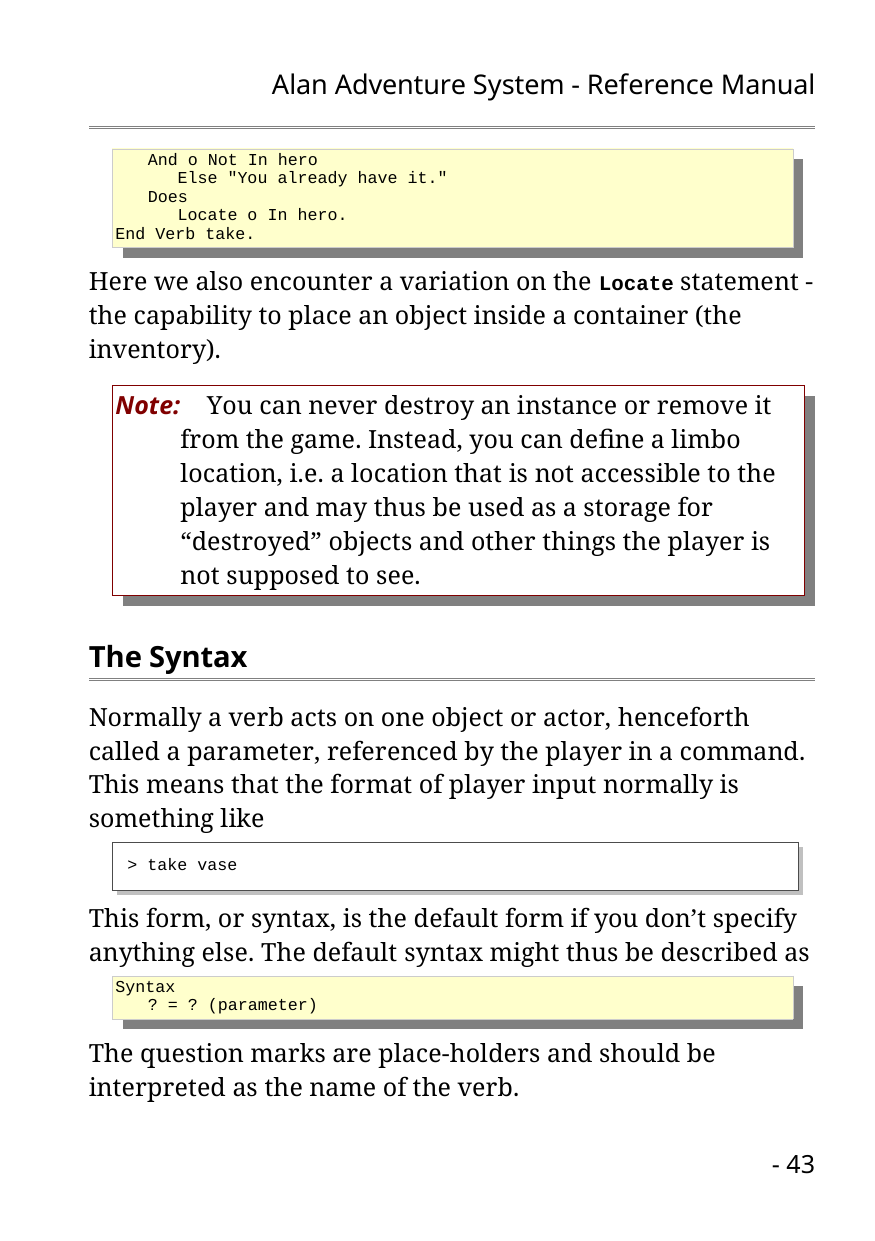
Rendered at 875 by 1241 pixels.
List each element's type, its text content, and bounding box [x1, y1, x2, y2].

text This form, or syntax, is the default form if you don’t specify anything else. The default syntax might thus be described as [88, 901, 815, 969]
text And o Not In hero Else "You already have it." Does Locate o In hero. End Verb take. [113, 150, 793, 247]
list You can never destroy an instance or remove it from the game. Instead, you can define a limbo location, i.e. a lo­cation that is not accessible to the player and may thus be used as a storage for “destroyed” objects and other things the player is not supposed to see. [113, 386, 804, 595]
text Normally a verb acts on one object or actor, henceforth called a parameter, referenced by the player in a command. This means that the format of player input normally is something like [88, 699, 815, 835]
text Here we also encounter a variation on the Locate statement - the capability to place an object inside a container (the inventory). [88, 264, 815, 366]
text The question marks are place-holders and should be interpreted as the name of the verb. [88, 1036, 815, 1104]
text > take vase [113, 843, 798, 890]
text Syntax ? = ? (parameter) [113, 977, 793, 1019]
subtitle The Syntax [88, 637, 815, 681]
